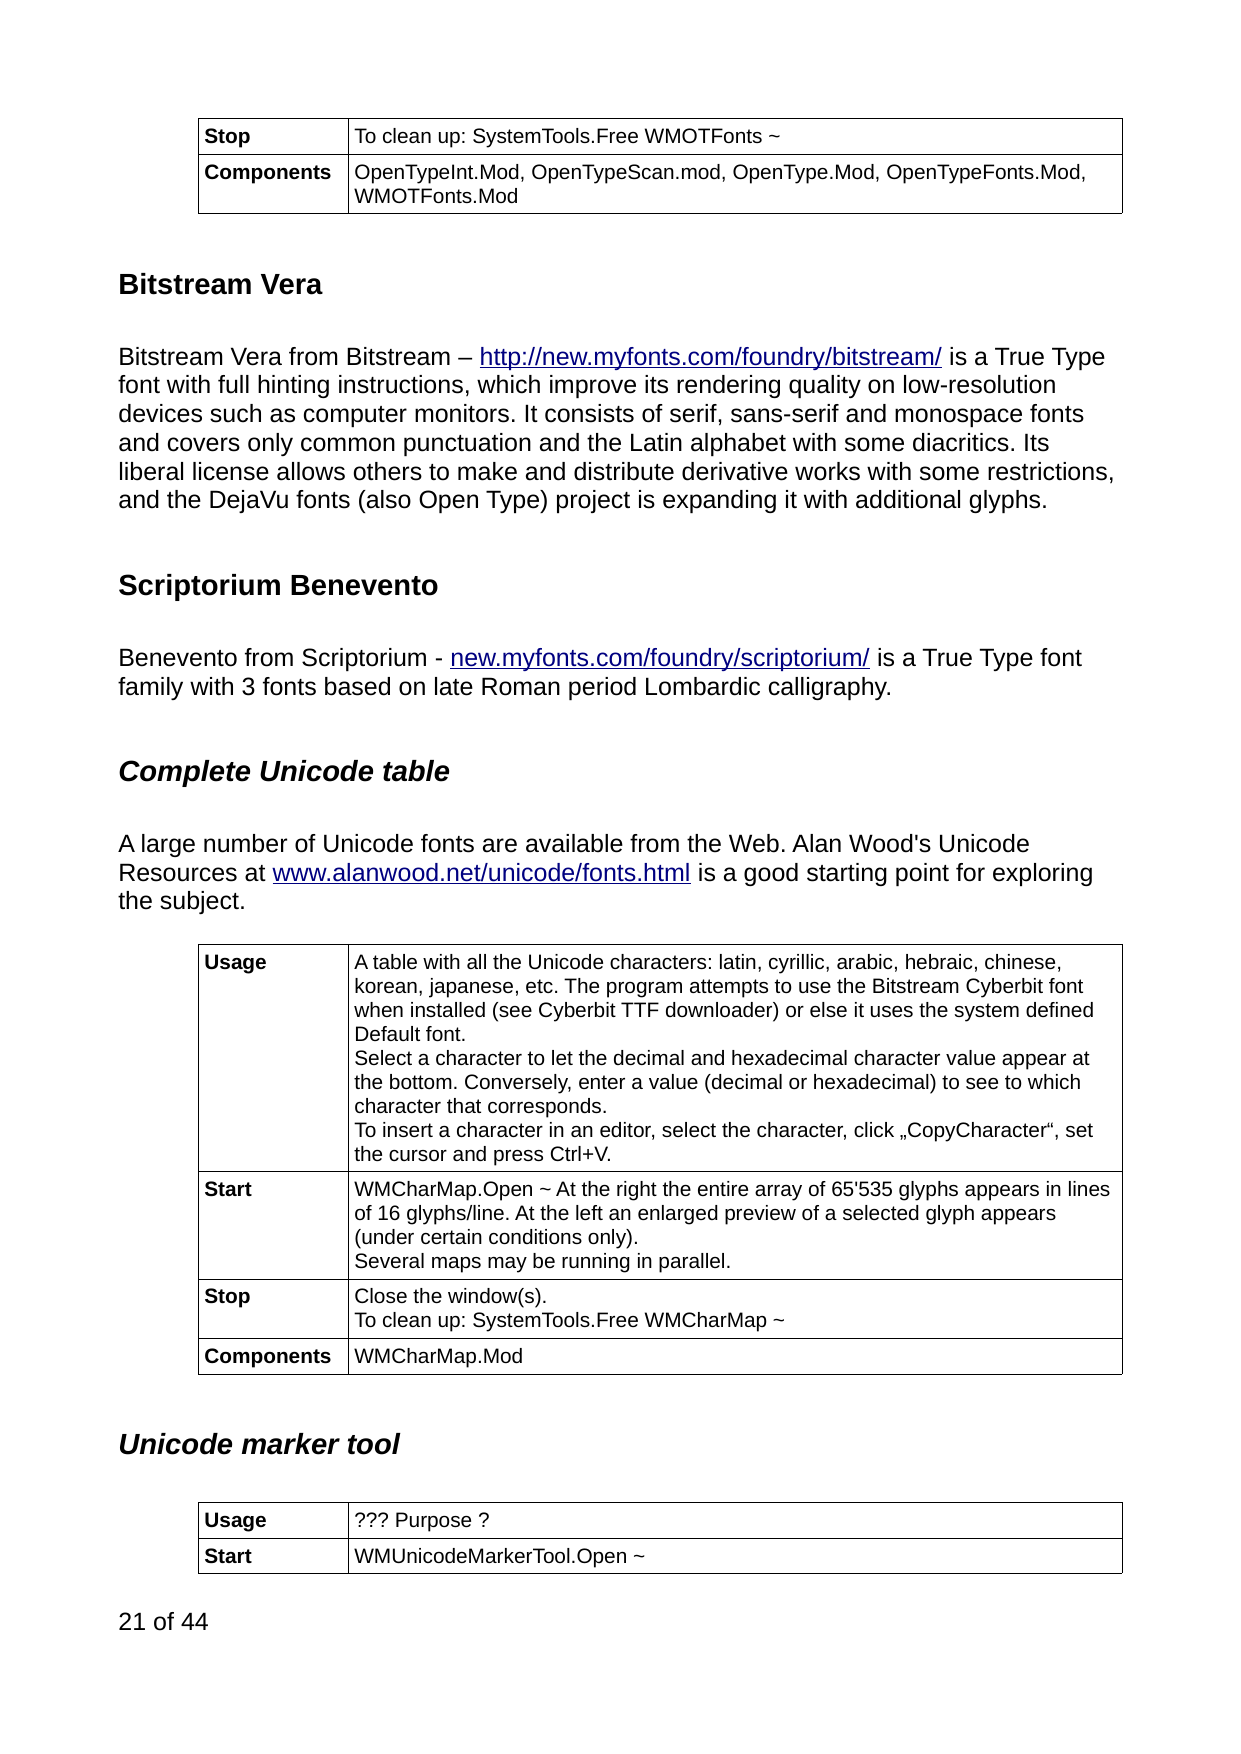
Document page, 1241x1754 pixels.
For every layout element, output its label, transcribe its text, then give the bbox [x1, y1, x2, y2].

table_cell Start [199, 1172, 348, 1278]
table_cell Stop [199, 1280, 348, 1338]
subtitle Bitstream Vera [118, 267, 1122, 301]
subtitle Complete Unicode table [118, 754, 1122, 788]
table_cell Components [199, 155, 348, 213]
table_cell Components [199, 1339, 348, 1373]
text Bitstream Vera from Bitstream – http://new.myfonts.com/foundry/bitstream/ is a True Type font with full hinting instructions, which improve its rendering quality on low-resolution devices such as computer monitors. It consists of serif, sans-serif and monospace fonts and covers only common punctuation and the Latin alphabet with some diacritics. Its liberal license allows others to make and distribute derivative works with some restrictions, and the DejaVu fonts (also Open Type) project is expanding it with additional glyphs. [118, 342, 1122, 514]
subtitle Scriptorium Benevento [118, 568, 1122, 602]
table_header Usage [199, 1503, 348, 1538]
table_cell WMUnicodeMarkerTool.Open ~ [349, 1539, 1122, 1573]
subtitle Unicode marker tool [118, 1427, 1122, 1461]
table_header ??? Purpose ? [349, 1503, 1122, 1538]
table_cell Start [199, 1539, 348, 1573]
table_cell WMCharMap.Open ~ At the right the entire array of 65'535 glyphs appears in lines of 16 glyphs/line. At the left an enlarged preview of a selected glyph appears (under certain conditions only). Several maps may be running in parallel. [349, 1172, 1122, 1278]
table_cell Close the window(s). To clean up: SystemTools.Free WMCharMap ~ [349, 1280, 1122, 1338]
text A large number of Unicode fonts are available from the Web. Alan Wood's Unicode Resources at www.alanwood.net/unicode/fonts.html is a good starting point for exploring the subject. [118, 829, 1122, 915]
table_cell Stop [199, 119, 348, 154]
table_header Usage [199, 945, 348, 1171]
table_cell OpenTypeInt.Mod, OpenTypeScan.mod, OpenType.Mod, OpenTypeFonts.Mod, WMOTFonts.Mod [349, 155, 1122, 213]
table_cell WMCharMap.Mod [349, 1339, 1122, 1373]
table_cell To clean up: SystemTools.Free WMOTFonts ~ [349, 119, 1122, 154]
table_header A table with all the Unicode characters: latin, cyrillic, arabic, hebraic, chinese, korean, japanese, etc. The program attempts to use the Bitstream Cyberbit font when installed (see Cyberbit TTF downloader) or else it uses the system defined Default font. Select a character to let the decimal and hexadecimal character value appear at the bottom. Conversely, enter a value (decimal or hexadecimal) to see to which character that corresponds. To insert a character in an editor, select the character, click „CopyCharacter“, set the cursor and press Ctrl+V. [349, 945, 1122, 1171]
text Benevento from Scriptorium - new.myfonts.com/foundry/scriptorium/ is a True Type font family with 3 fonts based on late Roman period Lombardic calligraphy. [118, 643, 1122, 700]
